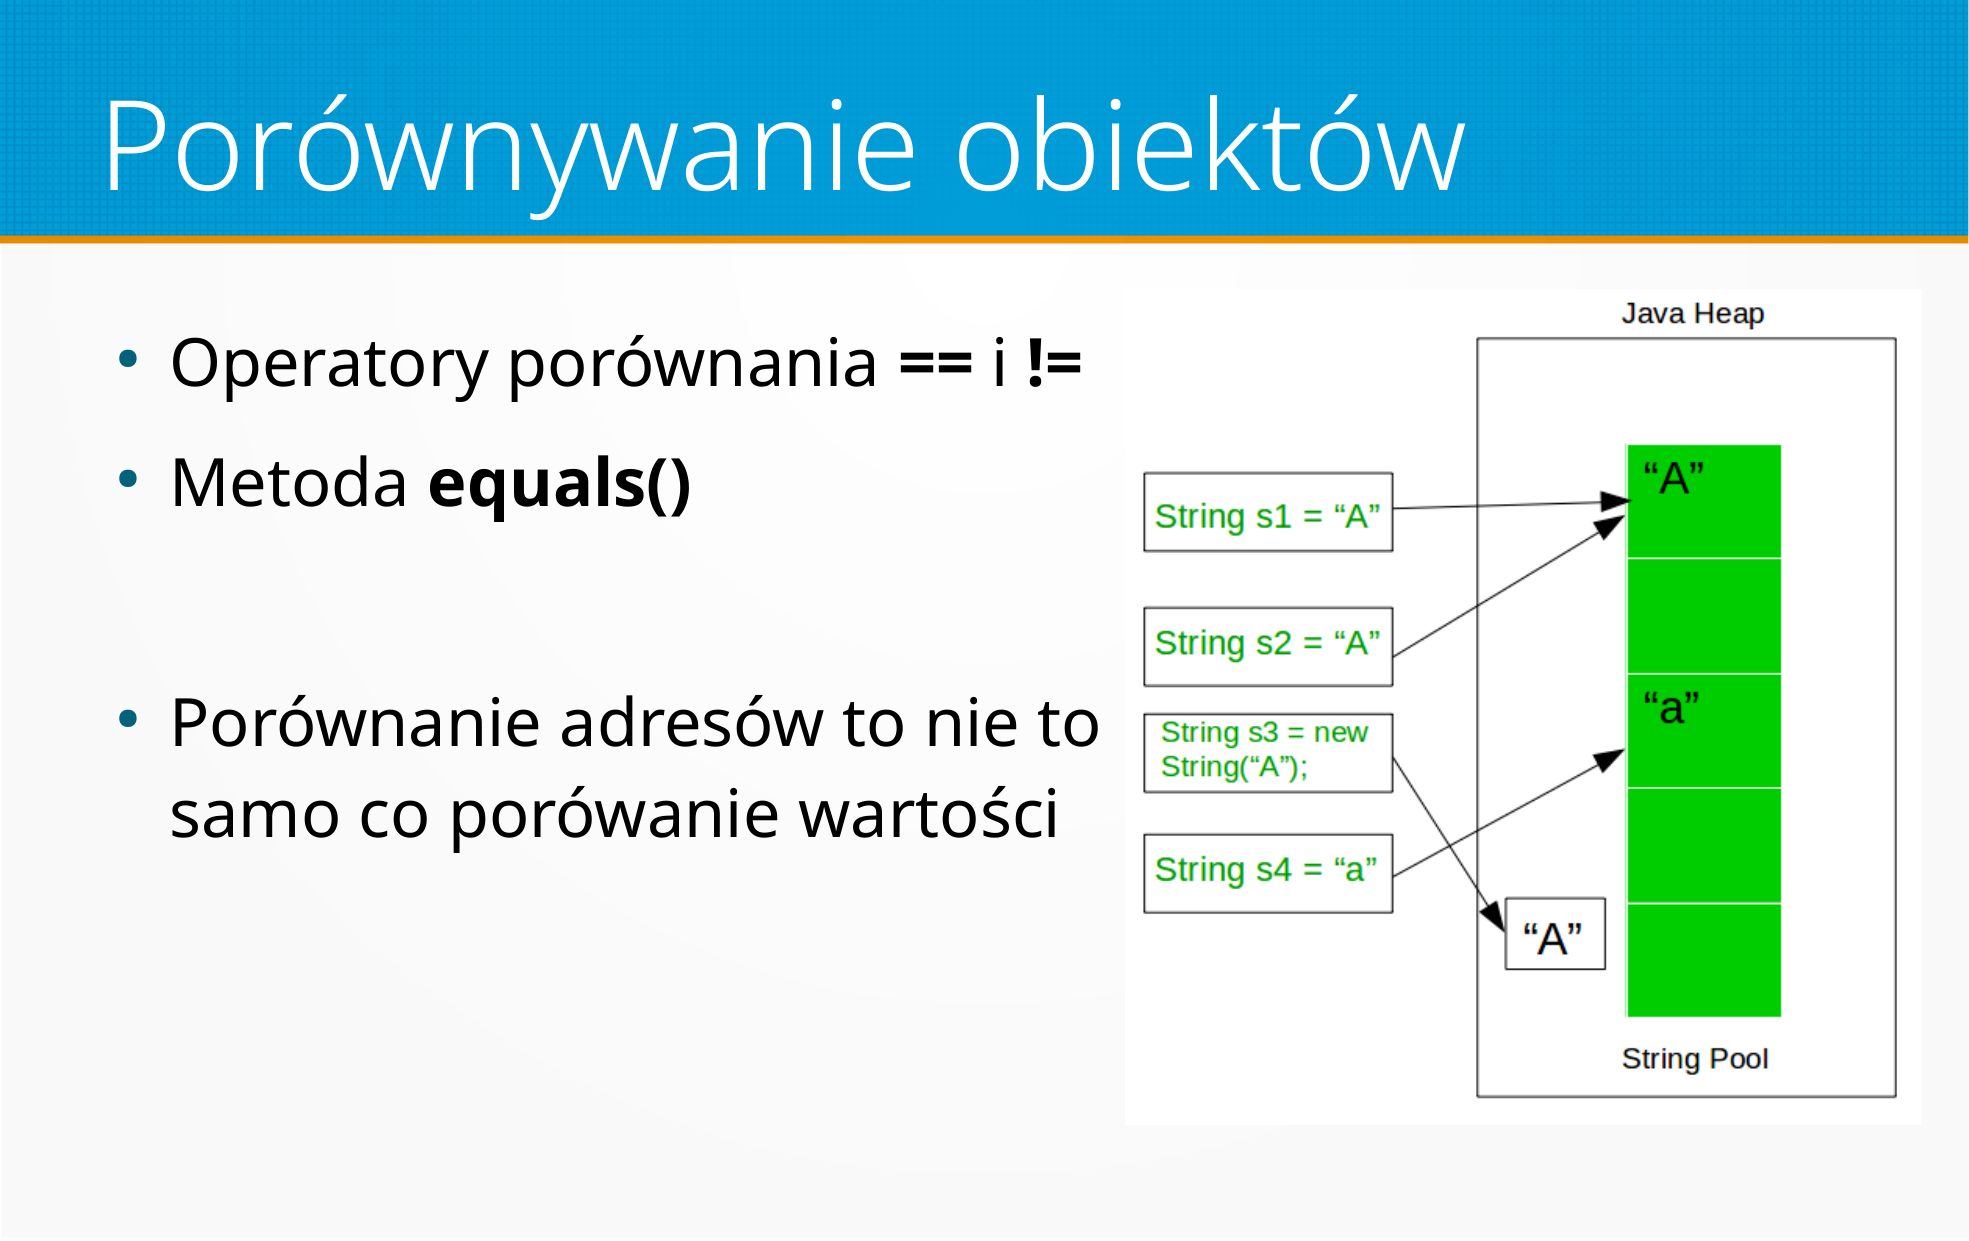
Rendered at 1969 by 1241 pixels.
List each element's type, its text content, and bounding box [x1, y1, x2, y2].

picture [0, 236, 1969, 1241]
list Operatory porównania == i != Metoda equals() Porównanie adresów to nie to samo co porówanie wartości [98, 315, 1125, 1081]
title Porównywanie obiektów [98, 19, 1870, 227]
